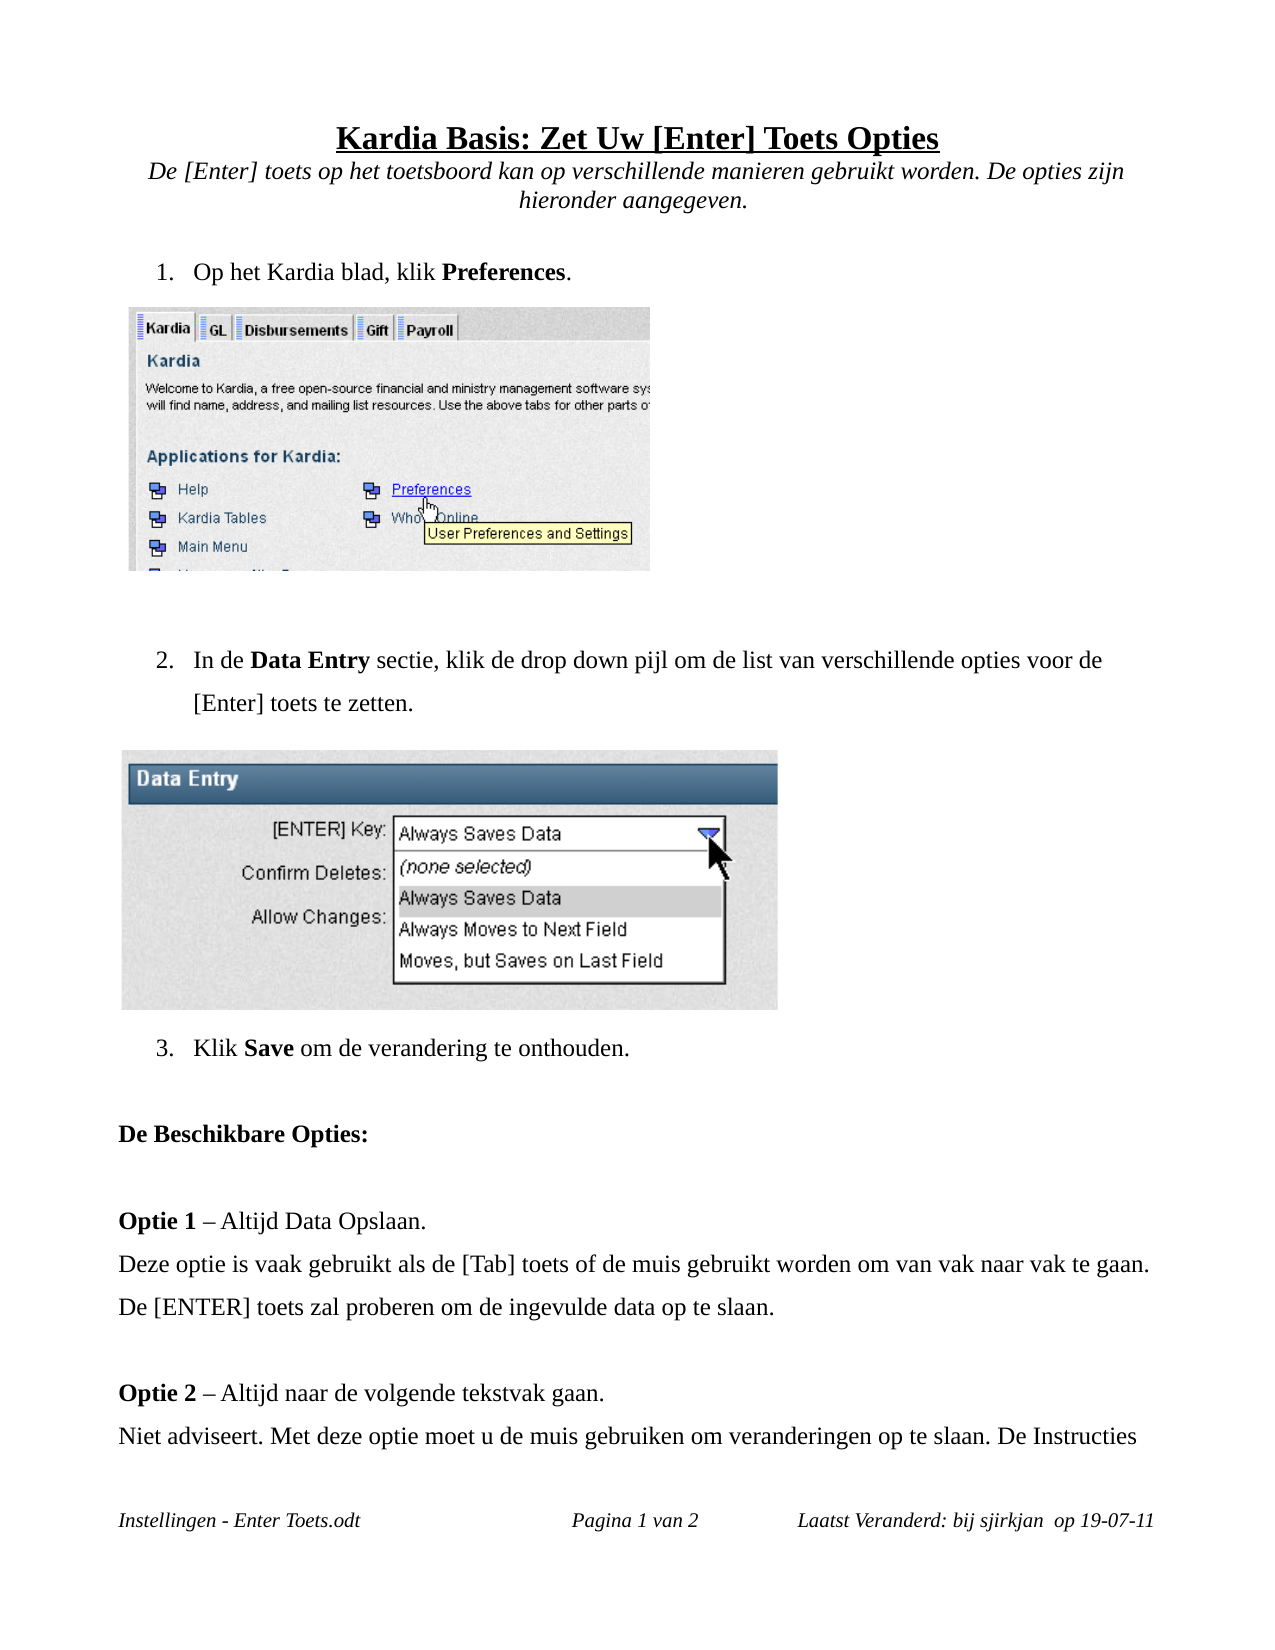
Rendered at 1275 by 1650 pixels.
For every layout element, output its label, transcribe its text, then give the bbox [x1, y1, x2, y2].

text Kardia Basis: Zet Uw [Enter] Toets Opties [118, 118, 1157, 156]
text Niet adviseert. Met deze optie moet u de muis gebruiken om veranderingen op te slaan. De Instructies [118, 1421, 1157, 1450]
list Op het Kardia blad, klik Preferences. [156, 257, 1157, 286]
text Optie 1 – Altijd Data Opslaan. [118, 1206, 1157, 1234]
list Klik Save om de verandering te onthouden. [156, 1033, 1157, 1105]
picture [128, 307, 650, 571]
text De Beschikbare Opties: [118, 1119, 1157, 1148]
list In de Data Entry sectie, klik de drop down pijl om de list van verschillende opties voor de [Enter] toets te zetten. [156, 645, 1157, 760]
text Deze optie is vaak gebruikt als de [Tab] toets of de muis gebruikt worden om van vak naar vak te gaan. De [ENTER] toets zal proberen om de ingevulde data op te slaan. [118, 1249, 1157, 1321]
text De [Enter] toets op het toetsboord kan op verschillende manieren gebruikt worden. De opties zijn hieronder aangegeven. [118, 156, 1157, 214]
picture [121, 750, 778, 1010]
text Optie 2 – Altijd naar de volgende tekstvak gaan. [118, 1378, 1157, 1407]
